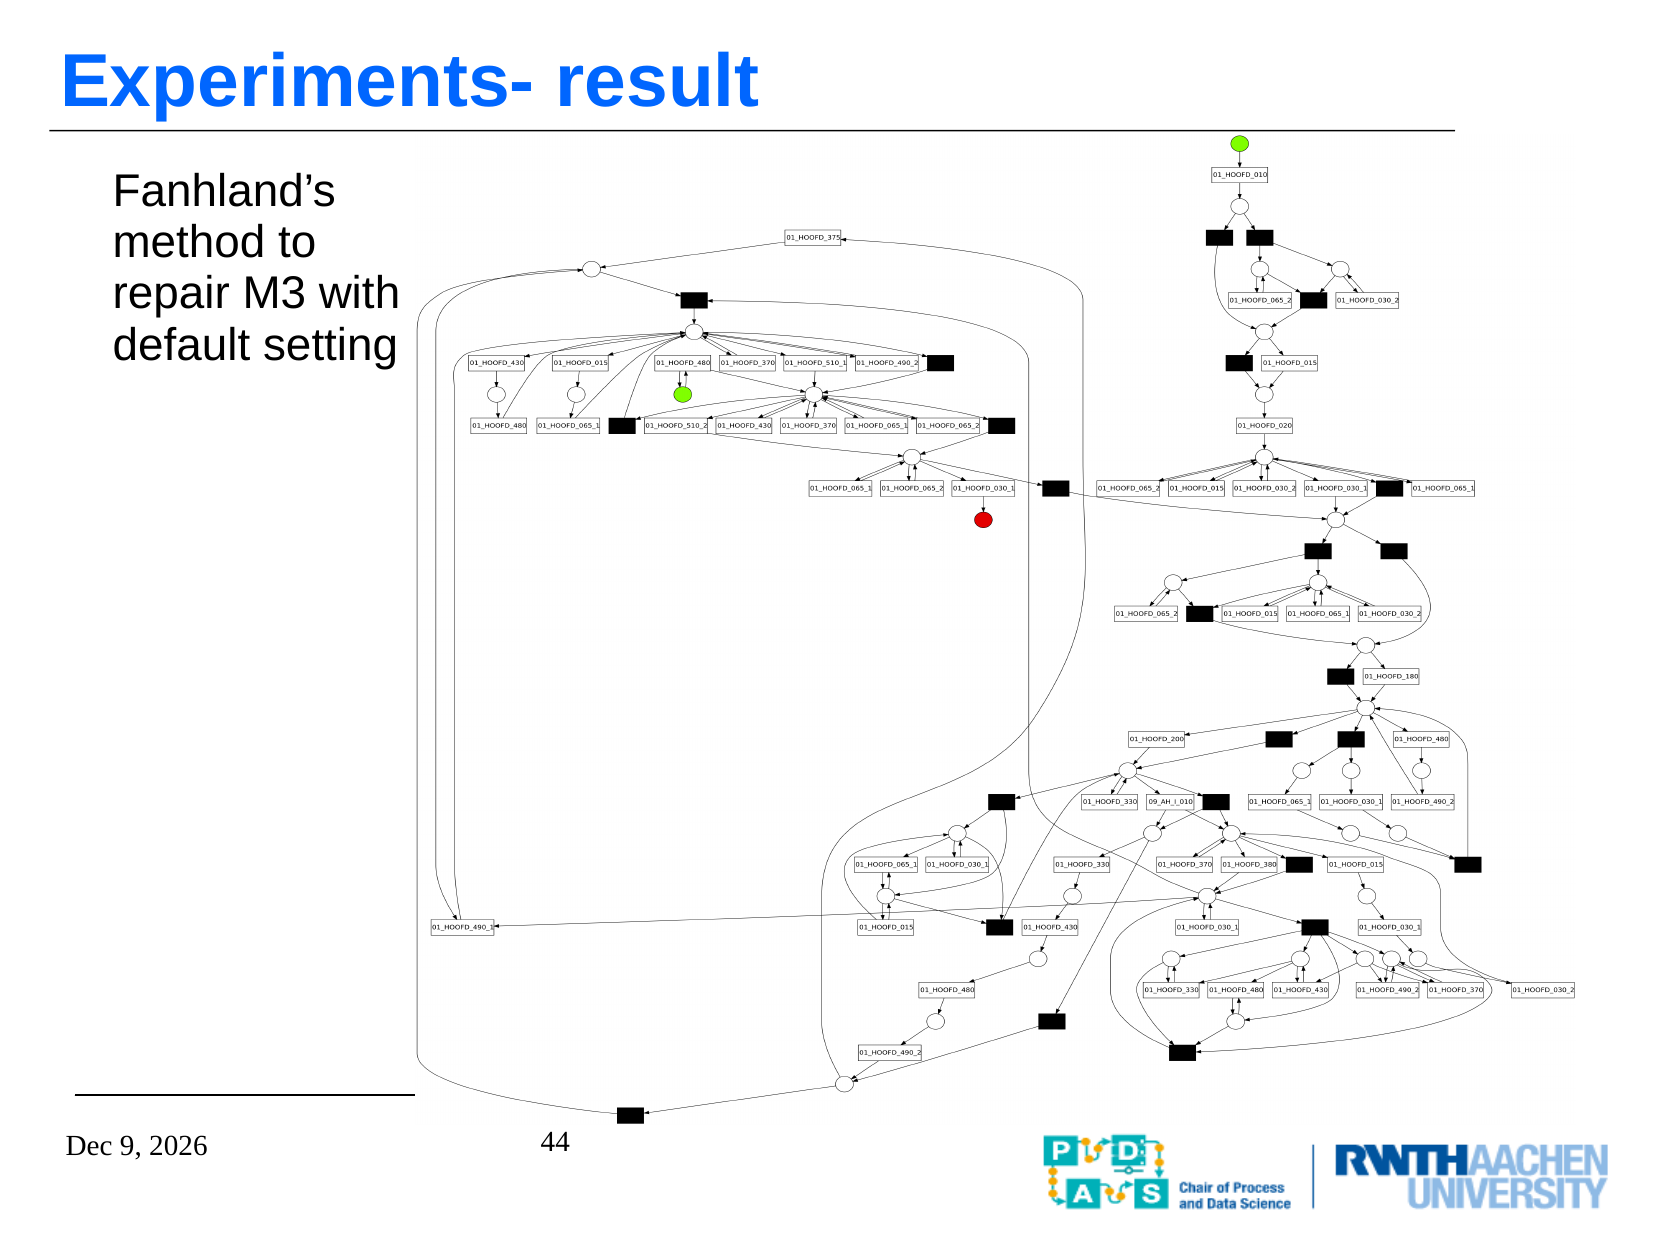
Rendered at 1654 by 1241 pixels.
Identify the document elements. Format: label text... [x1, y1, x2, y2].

title Experiments- result [60, 30, 1549, 131]
picture [415, 134, 1647, 1241]
list Fanhland’s method to repair M3 with default setting [41, 165, 436, 1021]
